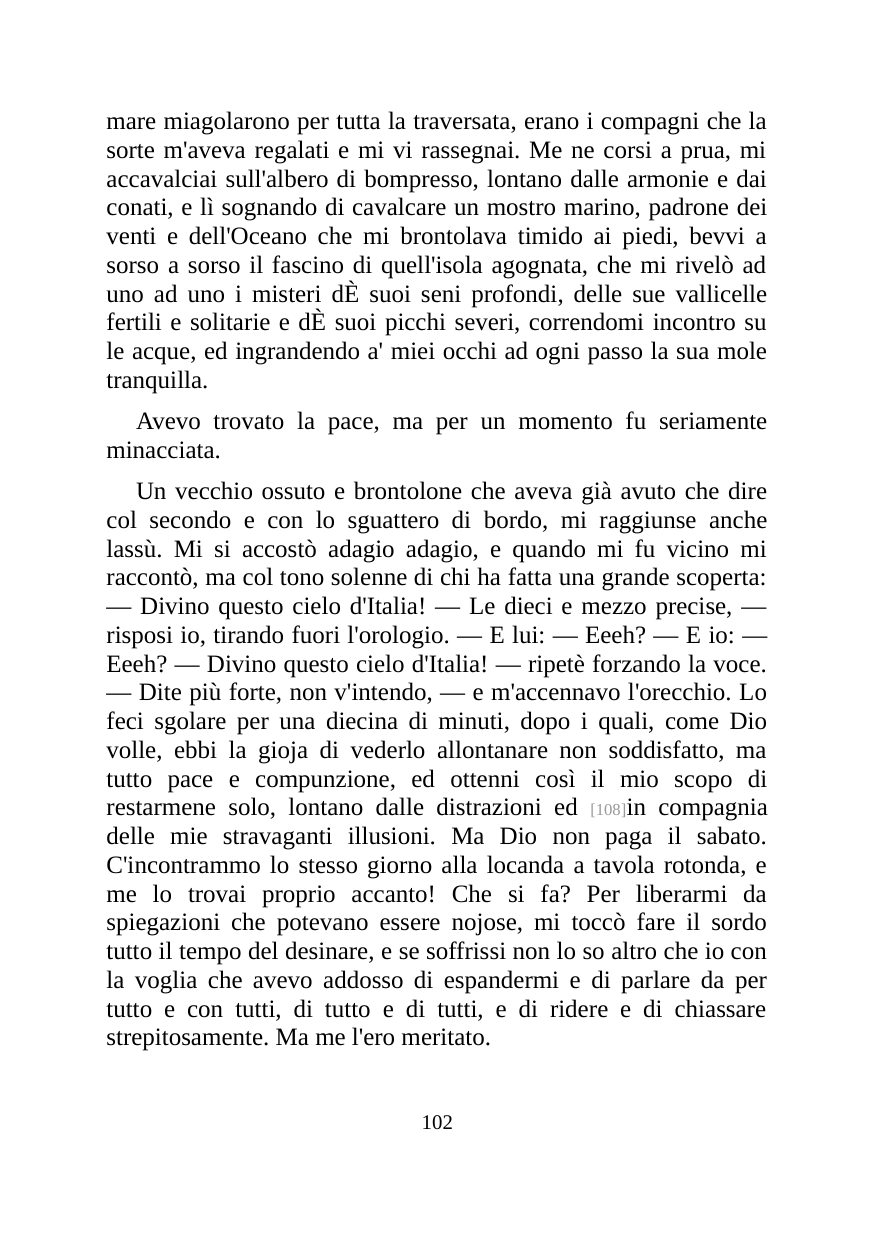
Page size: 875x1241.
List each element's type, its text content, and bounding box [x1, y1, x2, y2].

text Un vecchio ossuto e brontolone che aveva già avuto che dire col secondo e con lo sguattero di bordo, mi raggiunse anche lassù. Mi si accostò adagio adagio, e quando mi fu vicino mi raccontò, ma col tono solenne di chi ha fatta una grande scoperta: ― Divino questo cielo d'Italia! ― Le dieci e mezzo precise, ― risposi io, tirando fuori l'orologio. ― E lui: ― Eeeh? ― E io: ― Eeeh? ― Divino questo cielo d'Italia! ― ripetè forzando la voce. ― Dite più forte, non v'intendo, ― e m'accennavo l'orecchio. Lo feci sgolare per una diecina di minuti, dopo i quali, come Dio volle, ebbi la gioja di vederlo allontanare non soddisfatto, ma tutto pace e compunzione, ed ottenni così il mio scopo di restarmene solo, lontano dalle distrazioni ed [108]in compagnia delle mie stravaganti illusioni. Ma Dio non paga il sabato. C'incontrammo lo stesso giorno alla locanda a tavola rotonda, e me lo trovai proprio accanto! Che si fa? Per liberarmi da spiegazioni che potevano essere nojose, mi toccò fare il sordo tutto il tempo del desinare, e se soffrissi non lo so altro che io con la voglia che avevo addosso di espandermi e di parlare da per tutto e con tutti, di tutto e di tutti, e di ridere e di chiassare strepitosamente. Ma me l'ero meritato. [106, 476, 768, 1051]
text Avevo trovato la pace, ma per un momento fu seriamente minacciata. [106, 406, 768, 464]
text mare miagolarono per tutta la traversata, erano i compagni che la sorte m'aveva regalati e mi vi rassegnai. Me ne corsi a prua, mi accavalciai sull'albero di bompresso, lontano dalle armonie e dai conati, e lì sognando di cavalcare un mostro marino, padrone dei venti e dell'Oceano che mi brontolava timido ai piedi, bevvi a sorso a sorso il fascino di quell'isola agognata, che mi rivelò ad uno ad uno i misteri dÈ suoi seni profondi, delle sue vallicelle fertili e solitarie e dÈ suoi picchi severi, correndomi incontro su le acque, ed ingrandendo a' miei occhi ad ogni passo la sua mole tranquilla. [106, 106, 768, 394]
